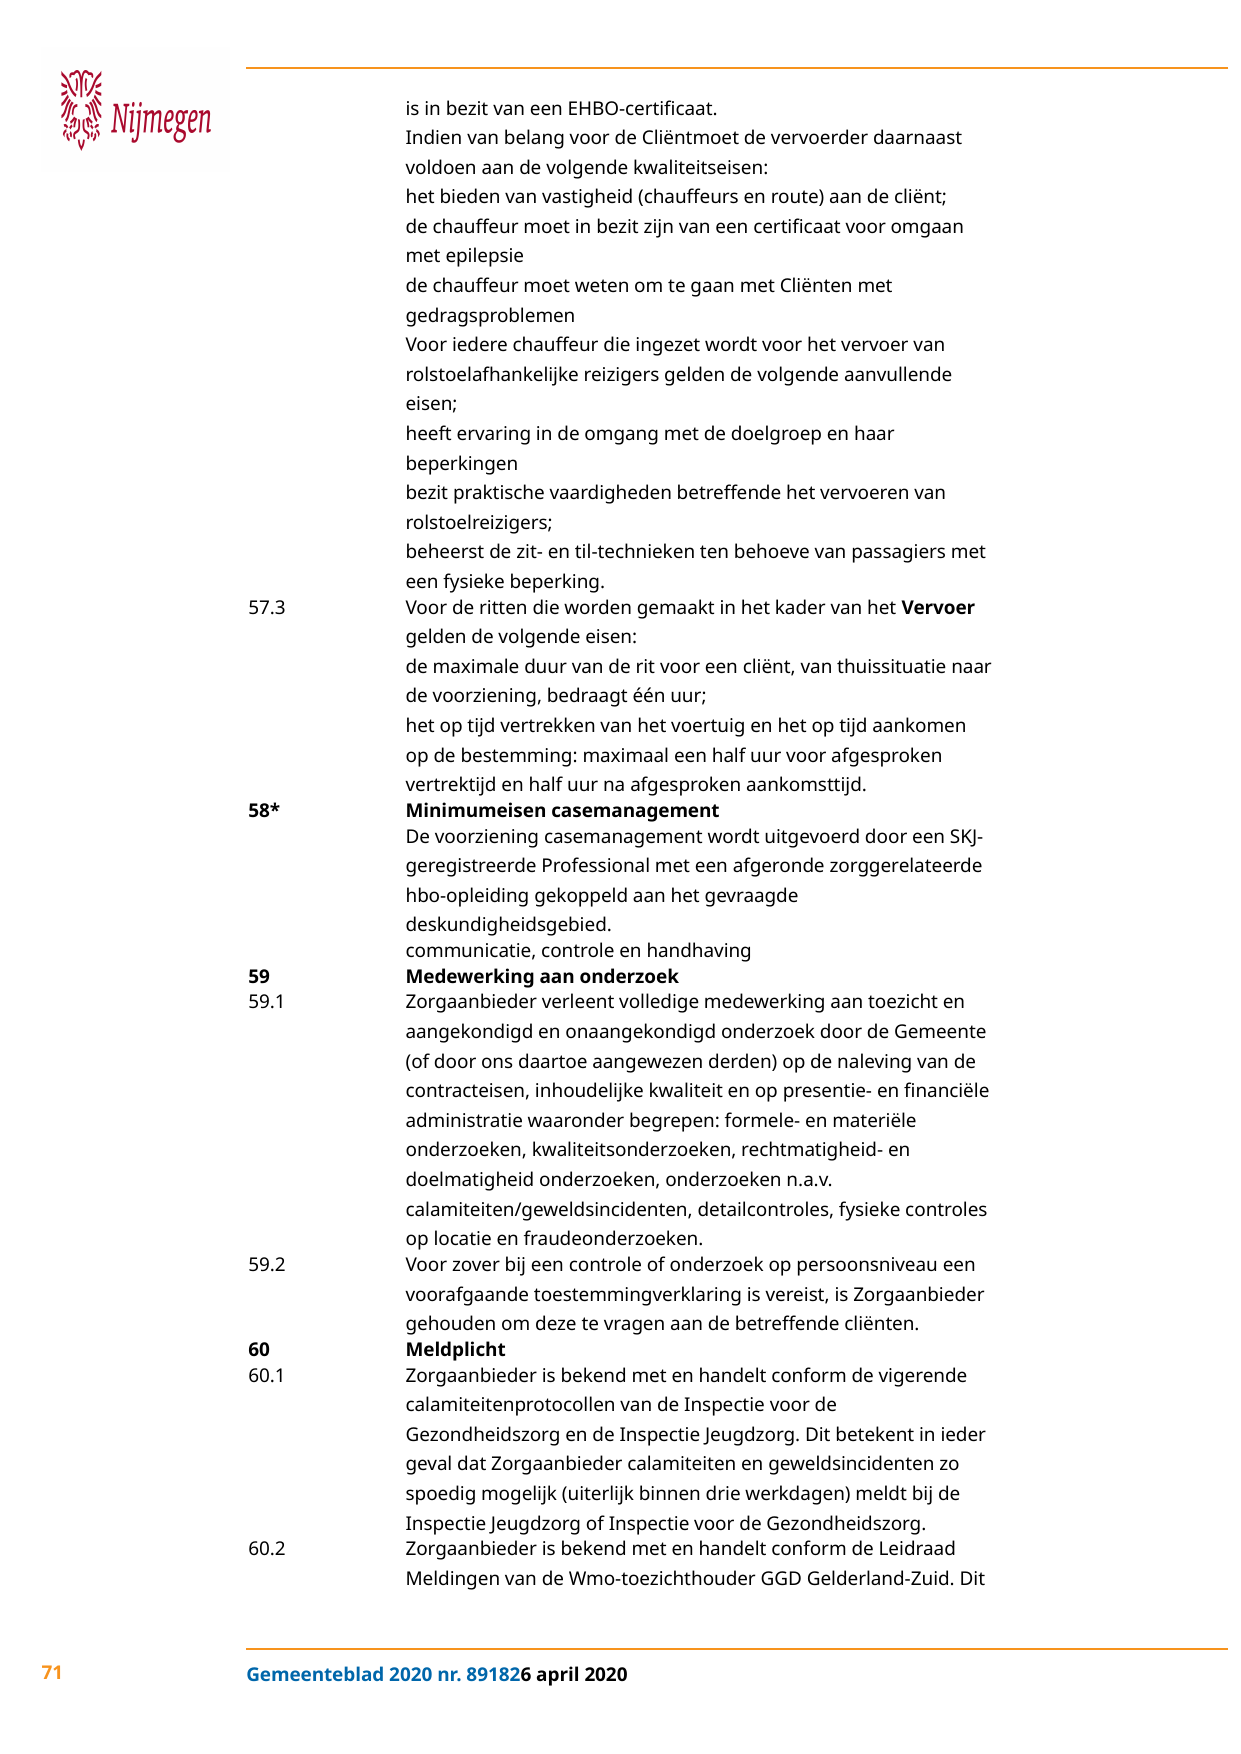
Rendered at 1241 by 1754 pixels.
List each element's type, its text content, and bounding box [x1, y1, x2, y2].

table_cell Zorgaanbieder is bekend met en handelt conform de vigerende calamiteitenprotocollen van de Inspectie voor de Gezondheidszorg en de Inspectie Jeugdzorg. Dit betekent in ieder geval dat Zorgaanbieder calamiteiten en geweldsincidenten zo spoedig mogelijk (uiterlijk binnen drie werkdagen) meldt bij de Inspectie Jeugdzorg of Inspectie voor de Gezondheidszorg. [405, 1362, 994, 1535]
table_cell [248, 95, 405, 594]
table_cell Zorgaanbieder is bekend met en handelt conform de Leidraad Meldingen van de Wmo-toezichthouder GGD Gelderland-Zuid. Dit [405, 1535, 994, 1591]
table_cell 59.1 [248, 989, 405, 1251]
table_cell [248, 823, 405, 937]
table_cell 59.2 [248, 1251, 405, 1336]
table_cell [248, 937, 405, 963]
table_cell Meldplicht [405, 1336, 994, 1362]
table_cell Zorgaanbieder verleent volledige medewerking aan toezicht en aangekondigd en onaangekondigd onderzoek door de Gemeente (of door ons daartoe aangewezen derden) op de naleving van de contracteisen, inhoudelijke kwaliteit en op presentie- en financiële administratie waaronder begrepen: formele- en materiële onderzoeken, kwaliteitsonderzoeken, rechtmatigheid- en doelmatigheid onderzoeken, onderzoeken n.a.v. calamiteiten/geweldsincidenten, detailcontroles, fysieke controles op locatie en fraudeonderzoeken. [405, 989, 994, 1251]
table_cell 57.3 [248, 594, 405, 797]
table_cell Voor de ritten die worden gemaakt in het kader van het Vervoer gelden de volgende eisen: de maximale duur van de rit voor een cliënt, van thuissituatie naar de voorziening, bedraagt één uur; het op tijd vertrekken van het voertuig en het op tijd aankomen op de bestemming: maximaal een half uur voor afgesproken vertrektijd en half uur na afgesproken aankomsttijd. [405, 594, 994, 797]
table_cell 60.1 [248, 1362, 405, 1535]
picture [41, 47, 231, 172]
table_cell De voorziening casemanagement wordt uitgevoerd door een SKJ-geregistreerde Professional met een afgeronde zorggerelateerde hbo-opleiding gekoppeld aan het gevraagde deskundigheidsgebied. [405, 823, 994, 937]
table_cell Medewerking aan onderzoek [405, 963, 994, 989]
table_cell is in bezit van een EHBO-certificaat. Indien van belang voor de Cliëntmoet de vervoerder daarnaast voldoen aan de volgende kwaliteitseisen: het bieden van vastigheid (chauffeurs en route) aan de cliënt; de chauffeur moet in bezit zijn van een certificaat voor omgaan met epilepsie de chauffeur moet weten om te gaan met Cliënten met gedragsproblemen Voor iedere chauffeur die ingezet wordt voor het vervoer van rolstoelafhankelijke reizigers gelden de volgende aanvullende eisen; heeft ervaring in de omgang met de doelgroep en haar beperkingen bezit praktische vaardigheden betreffende het vervoeren van rolstoelreizigers; beheerst de zit- en til-technieken ten behoeve van passagiers met een fysieke beperking. [405, 95, 994, 594]
table_cell 59 [248, 963, 405, 989]
table_cell Voor zover bij een controle of onderzoek op persoonsniveau een voorafgaande toestemmingverklaring is vereist, is Zorgaanbieder gehouden om deze te vragen aan de betreffende cliënten. [405, 1251, 994, 1336]
table_cell 60 [248, 1336, 405, 1362]
table_cell communicatie, controle en handhaving [405, 937, 994, 963]
table_cell Minimumeisen casemanagement [405, 797, 994, 823]
table_cell 58* [248, 797, 405, 823]
table_cell 60.2 [248, 1535, 405, 1591]
